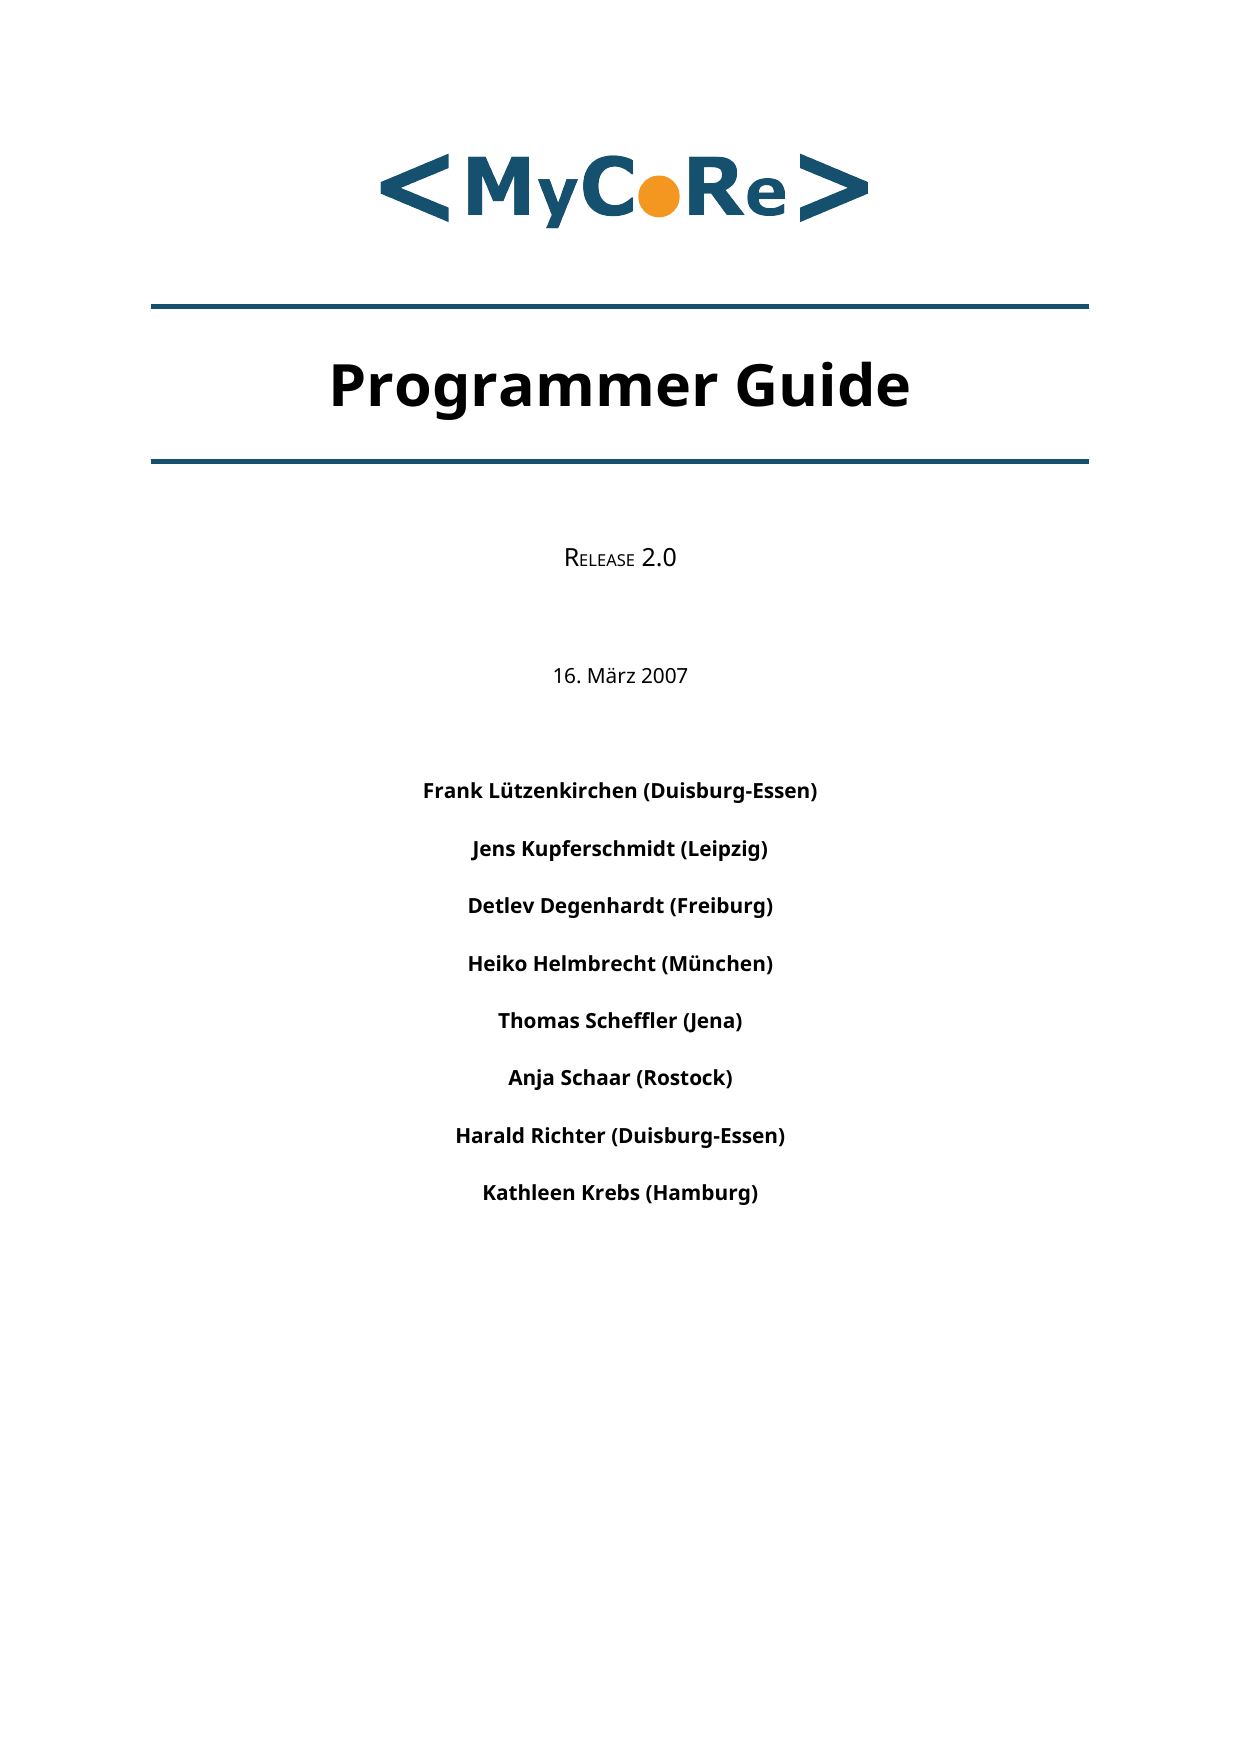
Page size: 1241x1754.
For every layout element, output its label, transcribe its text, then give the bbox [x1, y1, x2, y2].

picture [360, 146, 880, 239]
table_cell Release 2.0 16. März 2007 Frank Lützenkirchen (Duisburg-Essen) Jens Kupferschmidt (Leipzig) Detlev Degenhardt (Freiburg) Heiko Helmbrecht (München) Thomas Scheffler (Jena) Anja Schaar (Rostock) Harald Richter (Duisburg-Essen) Kathleen Krebs (Hamburg) [151, 464, 1089, 1264]
table_header Programmer Guide [151, 309, 1089, 459]
